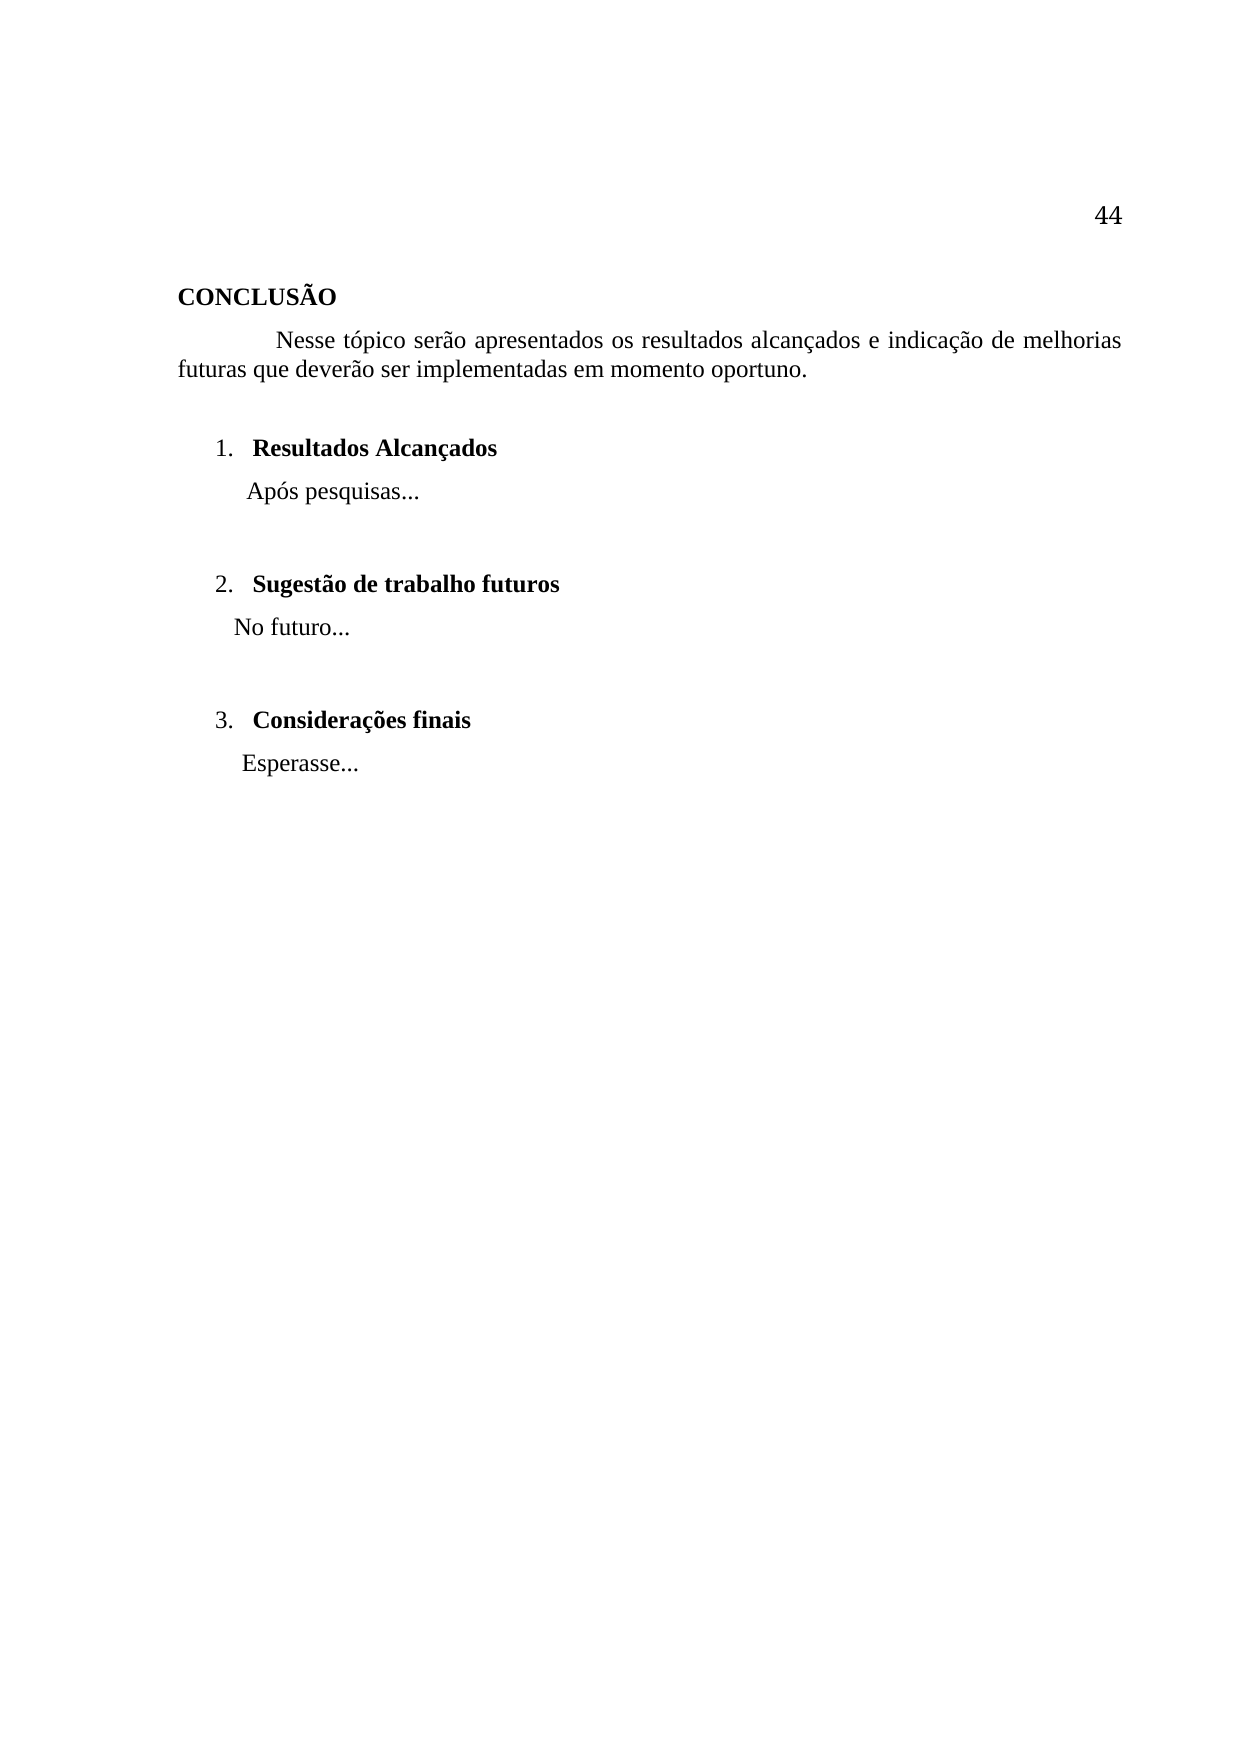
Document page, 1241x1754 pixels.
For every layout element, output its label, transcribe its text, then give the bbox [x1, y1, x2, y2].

subtitle Resultados Alcançados [215, 433, 1122, 461]
text Nesse tópico serão apresentados os resultados alcançados e indicação de melhorias futuras que deverão ser implementadas em momento oportuno. [177, 325, 1122, 383]
subtitle Considerações finais [215, 705, 1122, 734]
subtitle Sugestão de trabalho futuros [215, 569, 1122, 598]
list No futuro... [177, 612, 1122, 641]
list Esperasse... [179, 748, 1122, 777]
list Após pesquisas... [177, 476, 1122, 504]
subtitle CONCLUSÃO [177, 282, 1122, 311]
